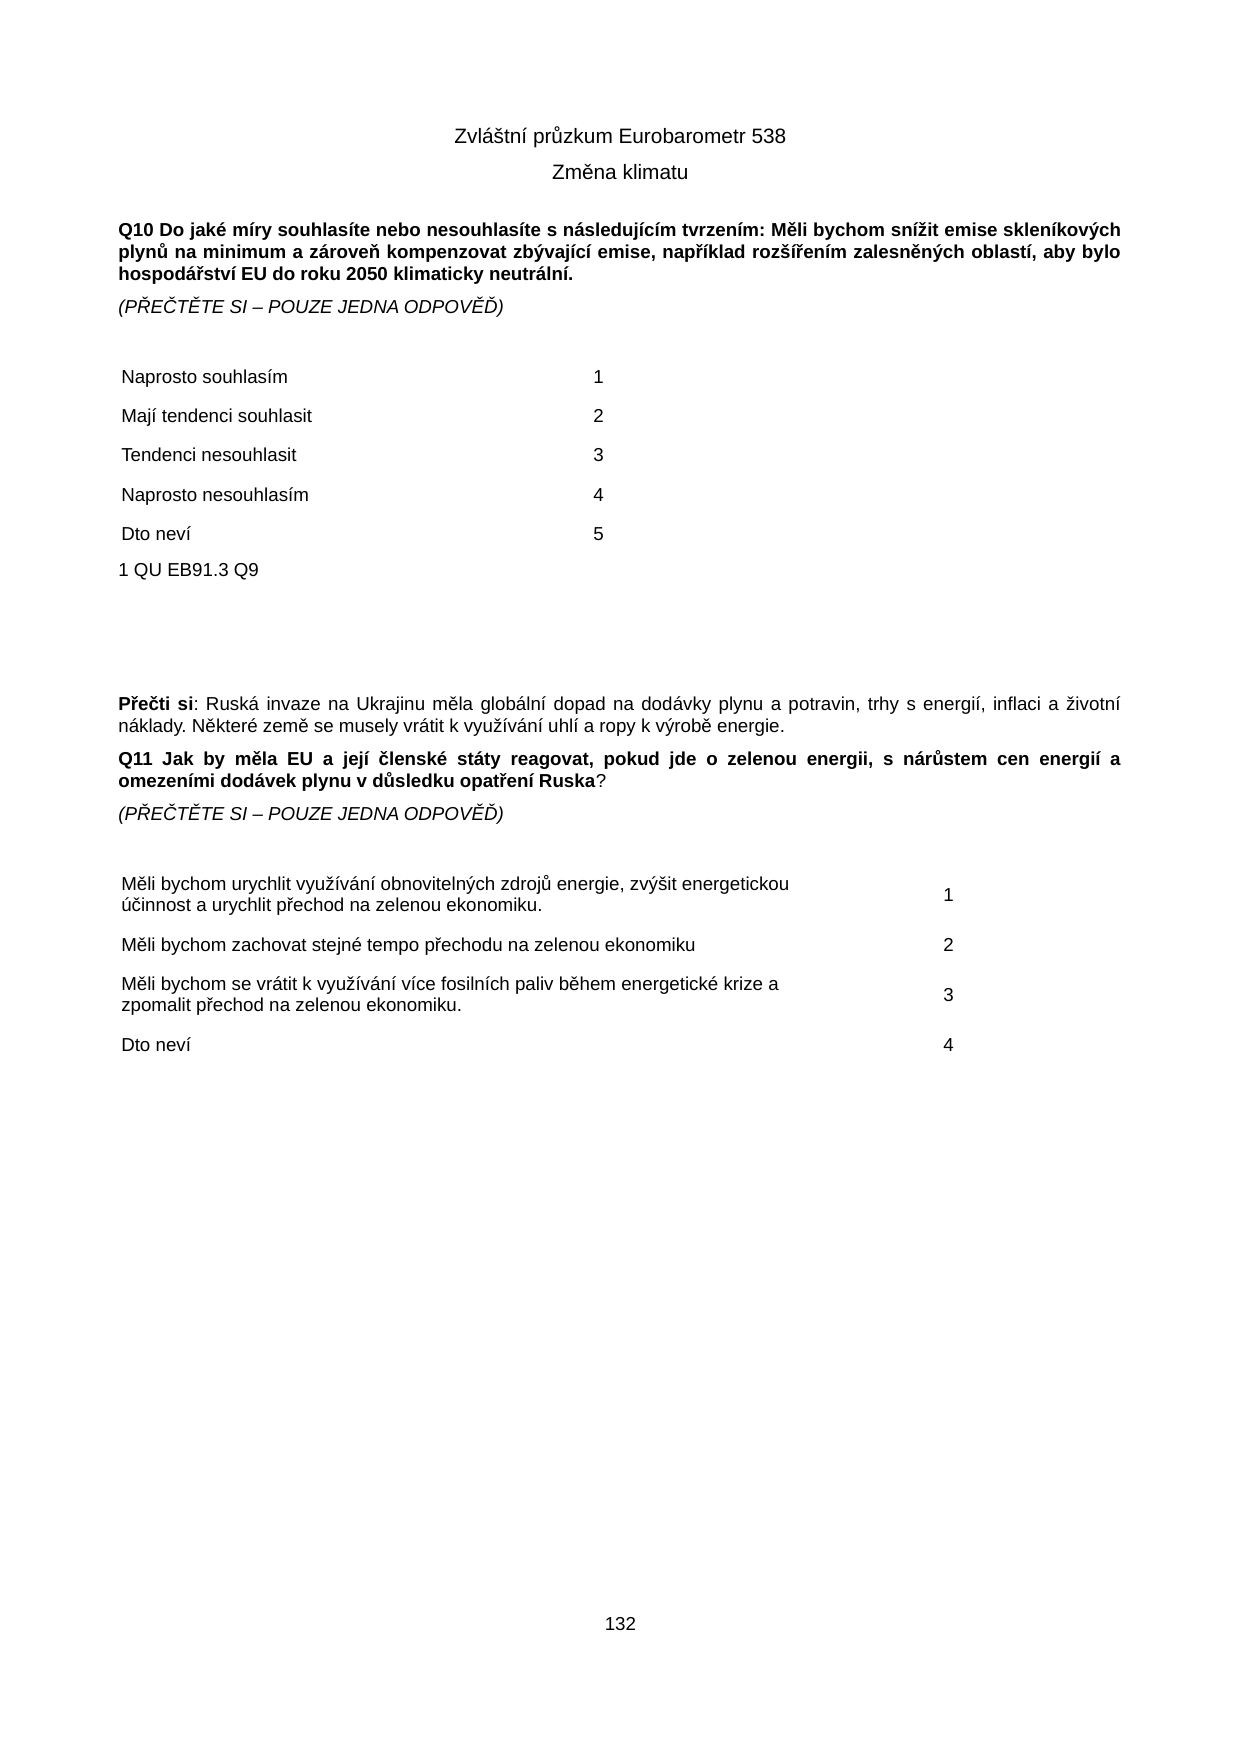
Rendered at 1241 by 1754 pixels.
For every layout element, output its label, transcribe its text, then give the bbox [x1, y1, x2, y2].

table_cell 5 [468, 514, 606, 553]
table_cell 3 [818, 964, 956, 1025]
table_cell Měli bychom se vrátit k využívání více fosilních paliv během energetické krize a zpomalit přechod na zelenou ekonomiku. [118, 964, 818, 1025]
table_cell Dto neví [118, 1025, 818, 1064]
table_cell Tendenci nesouhlasit [118, 435, 468, 474]
text 1 QU EB91.3 Q9 [118, 559, 1122, 581]
table_cell 4 [468, 475, 606, 514]
table_cell Měli bychom zachovat stejné tempo přechodu na zelenou ekonomiku [118, 925, 818, 964]
text Přečti si: Ruská invaze na Ukrajinu měla globální dopad na dodávky plynu a potravin, trhy s energií, inflaci a životní náklady. Některé země se musely vrátit k využívání uhlí a ropy k výrobě energie. [118, 693, 1122, 736]
text (PŘEČTĚTE SI – POUZE JEDNA ODPOVĚĎ) [118, 803, 1122, 824]
table_cell 3 [468, 435, 606, 474]
table_header 1 [468, 357, 606, 396]
table_header Naprosto souhlasím [118, 357, 468, 396]
table_cell Dto neví [118, 514, 468, 553]
table_cell 2 [468, 396, 606, 435]
table_header 1 [818, 864, 956, 924]
text Q10 Do jaké míry souhlasíte nebo nesouhlasíte s následujícím tvrzením: Měli bychom snížit emise skleníkových plynů na minimum a zároveň kompenzovat zbývající emise, například rozšířením zalesněných oblastí, aby bylo hospodářství EU do roku 2050 klimaticky neutrální. [118, 219, 1122, 284]
text (PŘEČTĚTE SI – POUZE JEDNA ODPOVĚĎ) [118, 296, 1122, 317]
text Q11 Jak by měla EU a její členské státy reagovat, pokud jde o zelenou energii, s nárůstem cen energií a omezeními dodávek plynu v důsledku opatření Ruska? [118, 748, 1122, 791]
table_cell 4 [818, 1025, 956, 1064]
table_cell Naprosto nesouhlasím [118, 475, 468, 514]
table_cell 2 [818, 925, 956, 964]
table_header Měli bychom urychlit využívání obnovitelných zdrojů energie, zvýšit energetickou účinnost a urychlit přechod na zelenou ekonomiku. [118, 864, 818, 924]
table_cell Mají tendenci souhlasit [118, 396, 468, 435]
